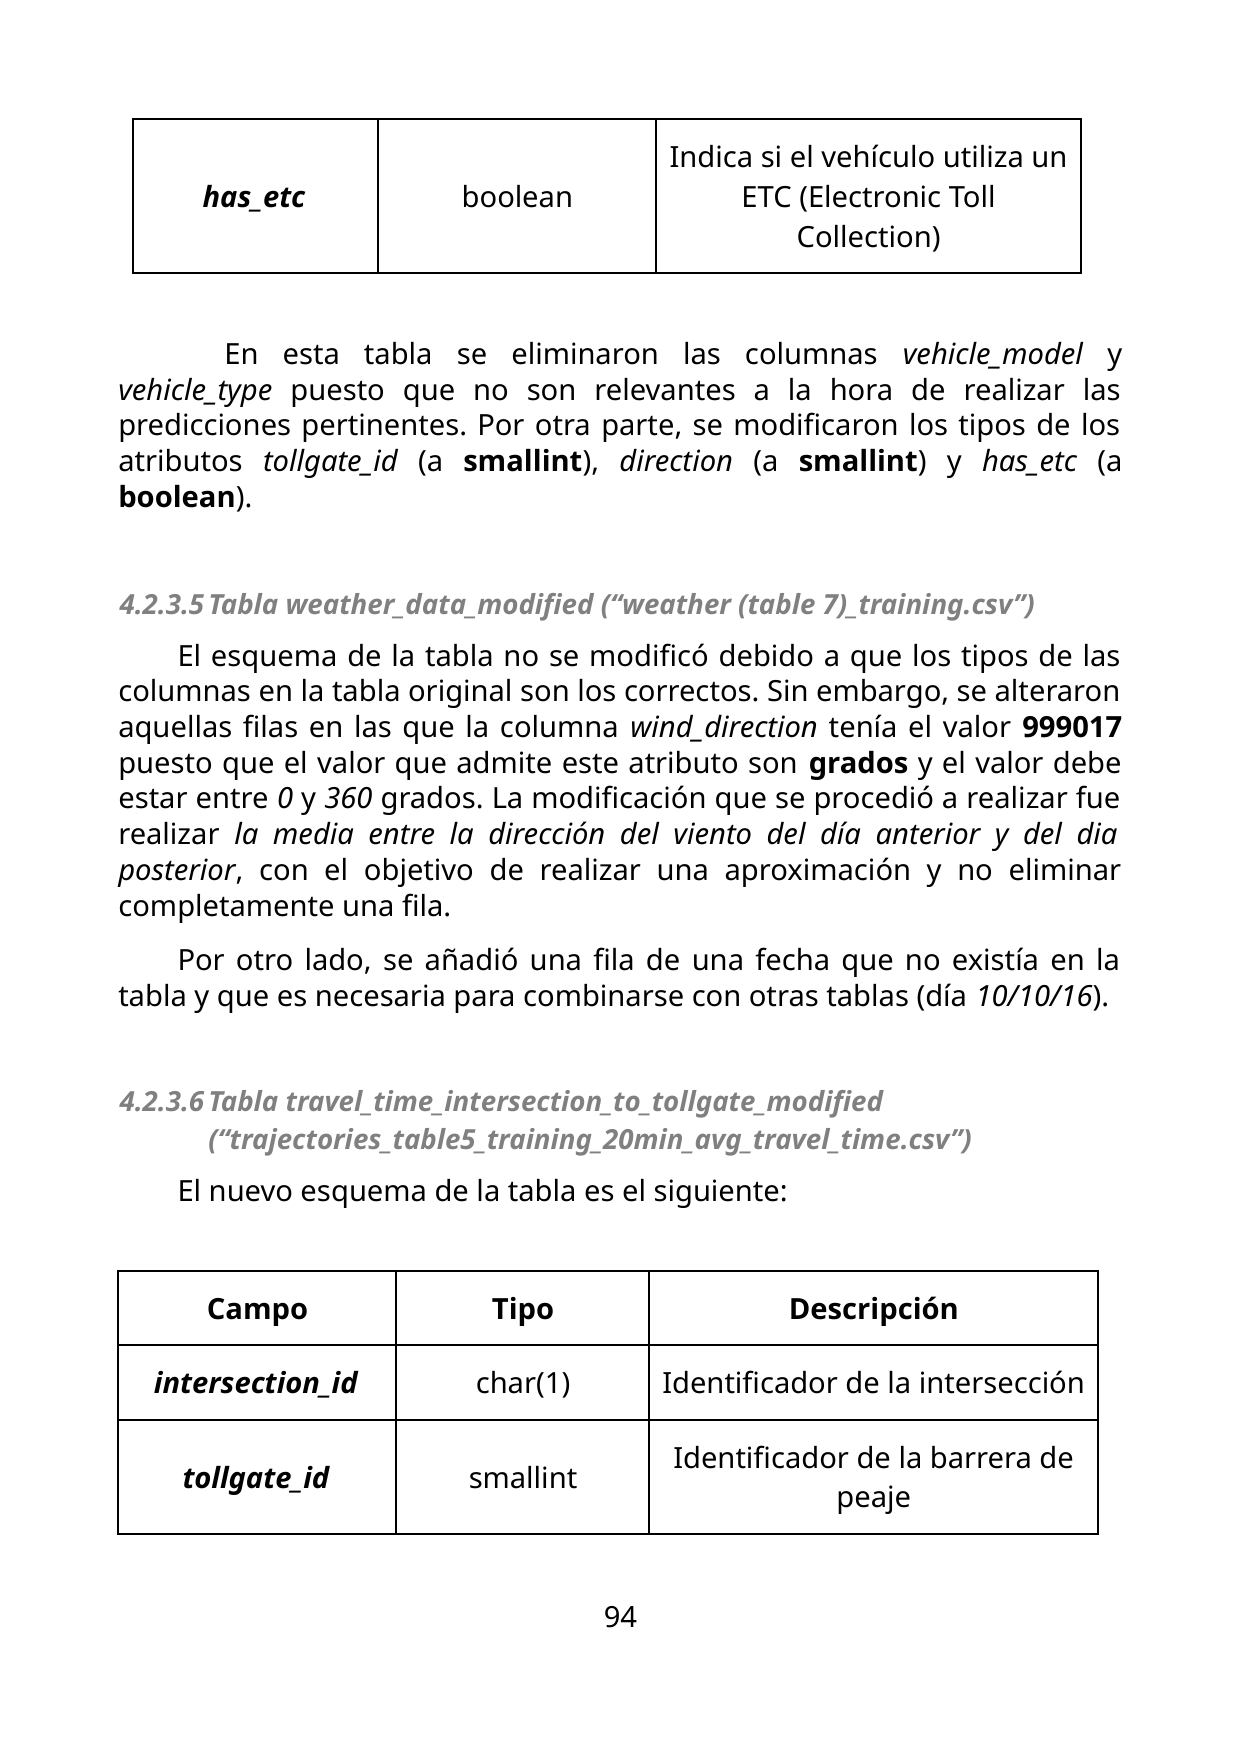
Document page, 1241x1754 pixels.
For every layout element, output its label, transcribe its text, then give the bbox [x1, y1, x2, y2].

text En esta tabla se eliminaron las columnas vehicle_model y vehicle_type puesto que no son relevantes a la hora de realizar las predicciones pertinentes. Por otra parte, se modificaron los tipos de los atributos tollgate_id (a smallint), direction (a smallint) y has_etc (a boolean). [118, 333, 1122, 516]
table_cell tollgate_id [119, 1421, 395, 1533]
table_cell smallint [397, 1421, 648, 1533]
table_cell char(1) [397, 1346, 648, 1419]
text El nuevo esquema de la tabla es el siguiente: [118, 1170, 1122, 1209]
subtitle Tabla travel_time_intersection_to_tollgate_modified (“trajectories_table5_training_20min_avg_travel_time.csv”) [119, 1082, 1122, 1157]
table_header boolean [379, 120, 655, 272]
table_header has_etc [134, 120, 377, 272]
text El esquema de la tabla no se modificó debido a que los tipos de las columnas en la tabla original son los correctos. Sin embargo, se alteraron aquellas filas en las que la columna wind_direction tenía el valor 999017 puesto que el valor que admite este atributo son grados y el valor debe estar entre 0 y 360 grados. La modificación que se procedió a realizar fue realizar la media entre la dirección del viento del día anterior y del dia posterior, con el objetivo de realizar una aproximación y no eliminar completamente una fila. [118, 635, 1122, 925]
table_header Tipo [397, 1272, 648, 1344]
table_cell Identificador de la barrera de peaje [650, 1421, 1097, 1533]
subtitle Tabla weather_data_modified (“weather (table 7)_training.csv”) [119, 585, 1122, 622]
table_header Indica si el vehículo utiliza un ETC (Electronic Toll Collection) [657, 120, 1080, 272]
table_cell Identificador de la intersección [650, 1346, 1097, 1419]
table_cell intersection_id [119, 1346, 395, 1419]
text Por otro lado, se añadió una fila de una fecha que no existía en la tabla y que es necesaria para combinarse con otras tablas (día 10/10/16). [118, 939, 1122, 1015]
table_header Descripción [650, 1272, 1097, 1344]
table_header Campo [119, 1272, 395, 1344]
